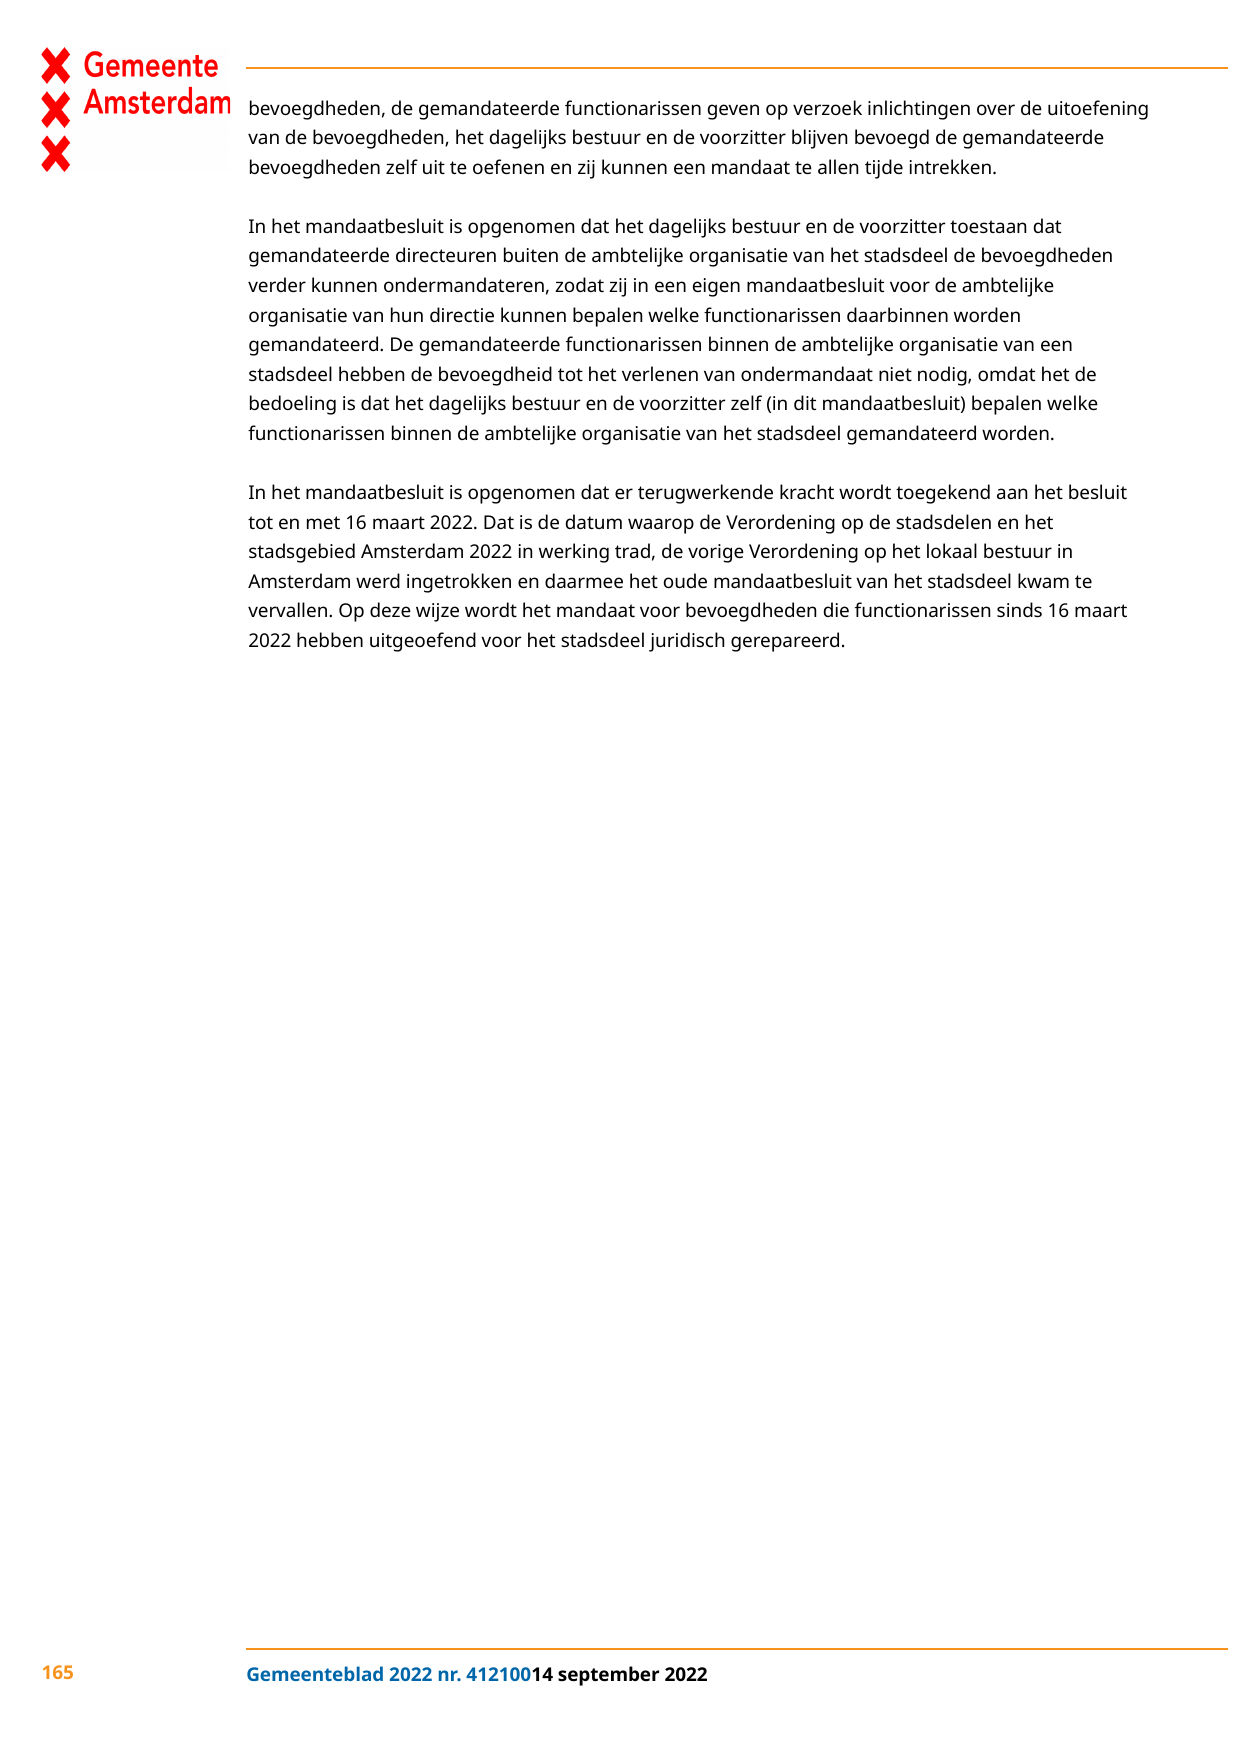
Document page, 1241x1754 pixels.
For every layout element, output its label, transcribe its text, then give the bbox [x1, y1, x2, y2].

picture [41, 47, 231, 172]
text In het mandaatbesluit is opgenomen dat er terugwerkende kracht wordt toegekend aan het besluit tot en met 16 maart 2022. Dat is de datum waarop de Verordening op de stadsdelen en het stadsgebied Amsterdam 2022 in werking trad, de vorige Verordening op het lokaal bestuur in Amsterdam werd ingetrokken en daarmee het oude mandaatbesluit van het stadsdeel kwam te vervallen. Op deze wijze wordt het mandaat voor bevoegdheden die functionarissen sinds 16 maart 2022 hebben uitgeoefend voor het stadsdeel juridisch gerepareerd. [248, 479, 1152, 653]
text In het mandaatbesluit is opgenomen dat het dagelijks bestuur en de voorzitter toestaan dat gemandateerde directeuren buiten de ambtelijke organisatie van het stadsdeel de bevoegdheden verder kunnen ondermandateren, zodat zij in een eigen mandaatbesluit voor de ambtelijke organisatie van hun directie kunnen bepalen welke functionarissen daarbinnen worden gemandateerd. De gemandateerde functionarissen binnen de ambtelijke organisatie van een stadsdeel hebben de bevoegdheid tot het verlenen van ondermandaat niet nodig, omdat het de bedoeling is dat het dagelijks bestuur en de voorzitter zelf (in dit mandaatbesluit) bepalen welke functionarissen binnen de ambtelijke organisatie van het stadsdeel gemandateerd worden. [248, 213, 1152, 446]
text bevoegdheden, de gemandateerde functionarissen geven op verzoek inlichtingen over de uitoefening van de bevoegdheden, het dagelijks bestuur en de voorzitter blijven bevoegd de gemandateerde bevoegdheden zelf uit te oefenen en zij kunnen een mandaat te allen tijde intrekken. [248, 95, 1152, 180]
